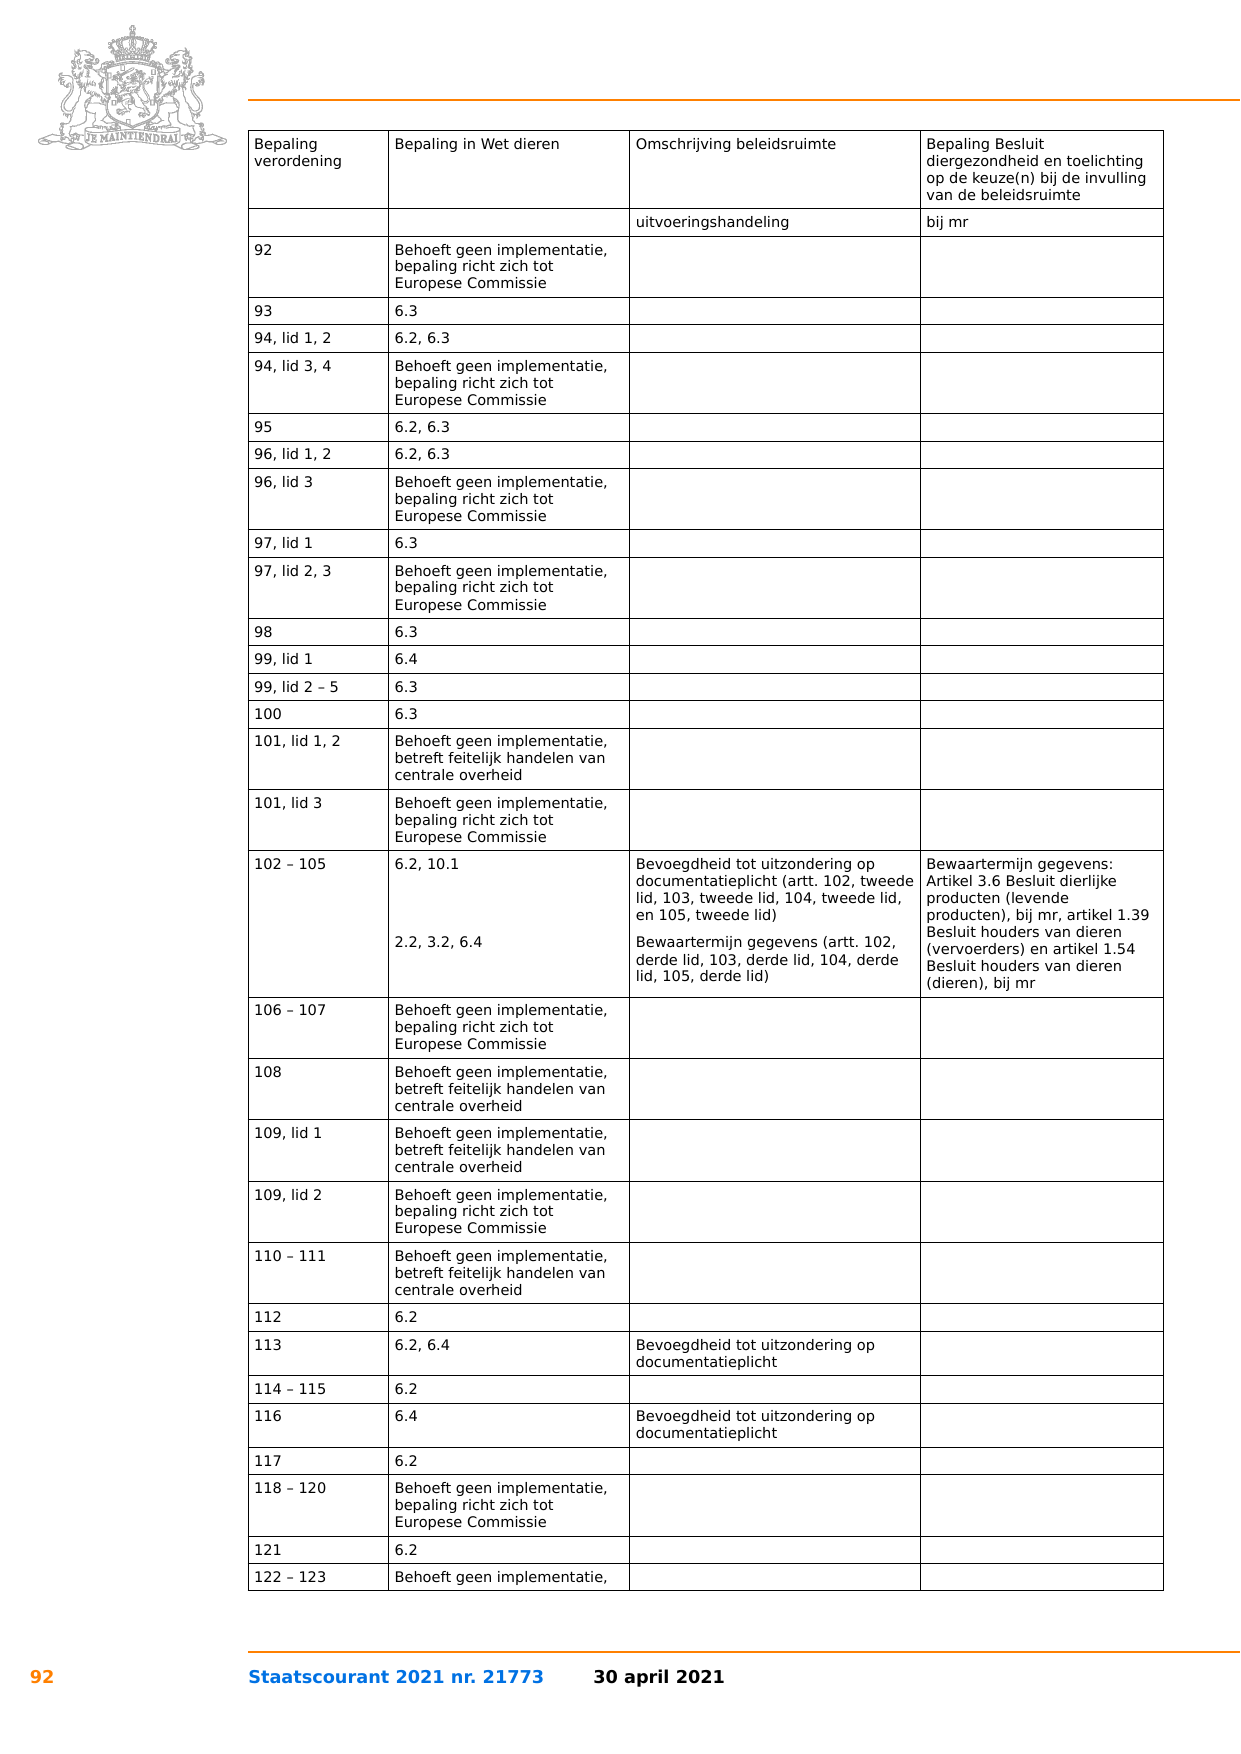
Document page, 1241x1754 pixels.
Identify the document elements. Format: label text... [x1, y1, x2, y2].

table_cell Bewaartermijn gegevens (artt. 102, derde lid, 103, derde lid, 104, derde lid, 105, derde lid) [630, 929, 920, 997]
table_cell Behoeft geen implementatie, bepaling richt zich tot Europese Commissie [389, 558, 629, 618]
table_cell [921, 298, 1163, 324]
table_cell Behoeft geen implementatie, betreft feitelijk handelen van centrale overheid [389, 729, 629, 789]
table_cell [921, 1120, 1163, 1181]
table_cell [921, 1448, 1163, 1474]
table_cell [630, 325, 920, 352]
table_cell [630, 1564, 920, 1590]
table_cell [630, 469, 920, 529]
table_cell 113 [249, 1332, 388, 1375]
table_cell 112 [249, 1304, 388, 1331]
table_cell 110 – 111 [249, 1243, 388, 1303]
table_cell [921, 325, 1163, 352]
table_cell 117 [249, 1448, 388, 1474]
table_cell [630, 1448, 920, 1474]
table_cell [630, 237, 920, 297]
table_cell 6.4 [389, 1404, 629, 1447]
table_cell 6.2 [389, 1376, 629, 1402]
table_cell Behoeft geen implementatie, bepaling richt zich tot Europese Commissie [389, 469, 629, 529]
table_cell Behoeft geen implementatie, betreft feitelijk handelen van centrale overheid [389, 1120, 629, 1181]
table_cell [630, 1475, 920, 1536]
table_cell 6.3 [389, 298, 629, 324]
table_cell [630, 1304, 920, 1331]
table_cell [630, 701, 920, 728]
table_cell [921, 1182, 1163, 1242]
table_cell Behoeft geen implementatie, bepaling richt zich tot Europese Commissie [389, 790, 629, 850]
table_cell [921, 646, 1163, 673]
table_cell 97, lid 1 [249, 530, 388, 557]
table_cell [921, 674, 1163, 700]
table_cell 95 [249, 414, 388, 441]
table_cell [630, 353, 920, 413]
table_cell Bewaartermijn gegevens: Artikel 3.6 Besluit dierlijke producten (levende producten), bij mr, artikel 1.39 Besluit houders van dieren (vervoerders) en artikel 1.54 Besluit houders van dieren (dieren), bij mr [921, 851, 1163, 997]
table_cell Behoeft geen implementatie, bepaling richt zich tot Europese Commissie [389, 353, 629, 413]
table_cell [630, 1376, 920, 1402]
table_cell [389, 209, 629, 236]
table_cell Behoeft geen implementatie, bepaling richt zich tot Europese Commissie [389, 1182, 629, 1242]
table_cell 2.2, 3.2, 6.4 [389, 929, 629, 997]
table_cell Behoeft geen implementatie, bepaling richt zich tot Europese Commissie [389, 998, 629, 1058]
table_cell 6.3 [389, 674, 629, 700]
table_cell [921, 237, 1163, 297]
table_cell 6.3 [389, 619, 629, 645]
table_header Omschrijving beleidsruimte [630, 131, 920, 208]
table_cell [921, 1059, 1163, 1119]
table_cell 109, lid 2 [249, 1182, 388, 1242]
table_cell 93 [249, 298, 388, 324]
table_cell [630, 298, 920, 324]
table_cell [921, 701, 1163, 728]
table_cell 114 – 115 [249, 1376, 388, 1402]
table_cell 94, lid 1, 2 [249, 325, 388, 352]
table_cell [630, 530, 920, 557]
table_cell 98 [249, 619, 388, 645]
table_cell 116 [249, 1404, 388, 1447]
table_cell [921, 353, 1163, 413]
table_cell [921, 469, 1163, 529]
table_cell [630, 619, 920, 645]
table_cell [921, 1243, 1163, 1303]
table_cell uitvoeringshandeling [630, 209, 920, 236]
table_cell 6.4 [389, 646, 629, 673]
table_cell 6.2, 10.1 [389, 851, 629, 929]
table_cell 99, lid 2 – 5 [249, 674, 388, 700]
table_cell [921, 1332, 1163, 1375]
table_cell [249, 209, 388, 236]
table_cell 6.2, 6.3 [389, 325, 629, 352]
table_cell Behoeft geen implementatie, betreft feitelijk handelen van centrale overheid [389, 1243, 629, 1303]
table_header Bepaling in Wet dieren [389, 131, 629, 208]
table_cell 99, lid 1 [249, 646, 388, 673]
table_cell Behoeft geen implementatie, [389, 1564, 629, 1590]
table_cell [630, 1059, 920, 1119]
table_cell 6.2 [389, 1304, 629, 1331]
table_cell [630, 442, 920, 468]
table_cell [921, 998, 1163, 1058]
table_cell [630, 646, 920, 673]
table_cell 118 – 120 [249, 1475, 388, 1536]
table_cell 97, lid 2, 3 [249, 558, 388, 618]
table_cell [630, 1120, 920, 1181]
table_cell Behoeft geen implementatie, betreft feitelijk handelen van centrale overheid [389, 1059, 629, 1119]
table_cell [921, 558, 1163, 618]
table_cell [921, 790, 1163, 850]
table_cell 96, lid 3 [249, 469, 388, 529]
table_cell [630, 1243, 920, 1303]
table_cell Behoeft geen implementatie, bepaling richt zich tot Europese Commissie [389, 1475, 629, 1536]
table_cell [921, 729, 1163, 789]
table_cell [921, 1376, 1163, 1402]
table_cell 6.2, 6.4 [389, 1332, 629, 1375]
table_cell [630, 414, 920, 441]
table_cell 94, lid 3, 4 [249, 353, 388, 413]
table_cell [630, 1182, 920, 1242]
table_cell [630, 674, 920, 700]
table_cell [921, 414, 1163, 441]
table_cell 6.2, 6.3 [389, 442, 629, 468]
table_cell [921, 1537, 1163, 1563]
table_cell [921, 442, 1163, 468]
table_cell [630, 998, 920, 1058]
table_cell 6.2 [389, 1537, 629, 1563]
table_cell Bevoegdheid tot uitzondering op documentatieplicht [630, 1404, 920, 1447]
table_cell 6.2 [389, 1448, 629, 1474]
table_cell Behoeft geen implementatie, bepaling richt zich tot Europese Commissie [389, 237, 629, 297]
table_cell 100 [249, 701, 388, 728]
table_cell 92 [249, 237, 388, 297]
table_cell 108 [249, 1059, 388, 1119]
table_cell [630, 558, 920, 618]
table_cell 101, lid 1, 2 [249, 729, 388, 789]
table_cell 6.3 [389, 701, 629, 728]
table_cell 121 [249, 1537, 388, 1563]
table_cell [630, 1537, 920, 1563]
table_cell [921, 1304, 1163, 1331]
table_cell Bevoegdheid tot uitzondering op documentatieplicht [630, 1332, 920, 1375]
table_cell [921, 1404, 1163, 1447]
picture [38, 25, 227, 150]
table_cell 102 – 105 [249, 851, 388, 997]
table_cell 122 – 123 [249, 1564, 388, 1590]
table_cell [921, 1475, 1163, 1536]
table_cell 101, lid 3 [249, 790, 388, 850]
table_cell 109, lid 1 [249, 1120, 388, 1181]
table_cell [921, 530, 1163, 557]
table_cell 96, lid 1, 2 [249, 442, 388, 468]
table_cell [921, 1564, 1163, 1590]
table_cell bij mr [921, 209, 1163, 236]
table_header Bepaling verordening [249, 131, 388, 208]
table_cell 106 – 107 [249, 998, 388, 1058]
table_cell Bevoegdheid tot uitzondering op documentatieplicht (artt. 102, tweede lid, 103, tweede lid, 104, tweede lid, en 105, tweede lid) [630, 851, 920, 929]
table_cell 6.3 [389, 530, 629, 557]
table_header Bepaling Besluit diergezondheid en toelichting op de keuze(n) bij de invulling van de beleidsruimte [921, 131, 1163, 208]
table_cell 6.2, 6.3 [389, 414, 629, 441]
table_cell [630, 790, 920, 850]
table_cell [630, 729, 920, 789]
table_cell [921, 619, 1163, 645]
